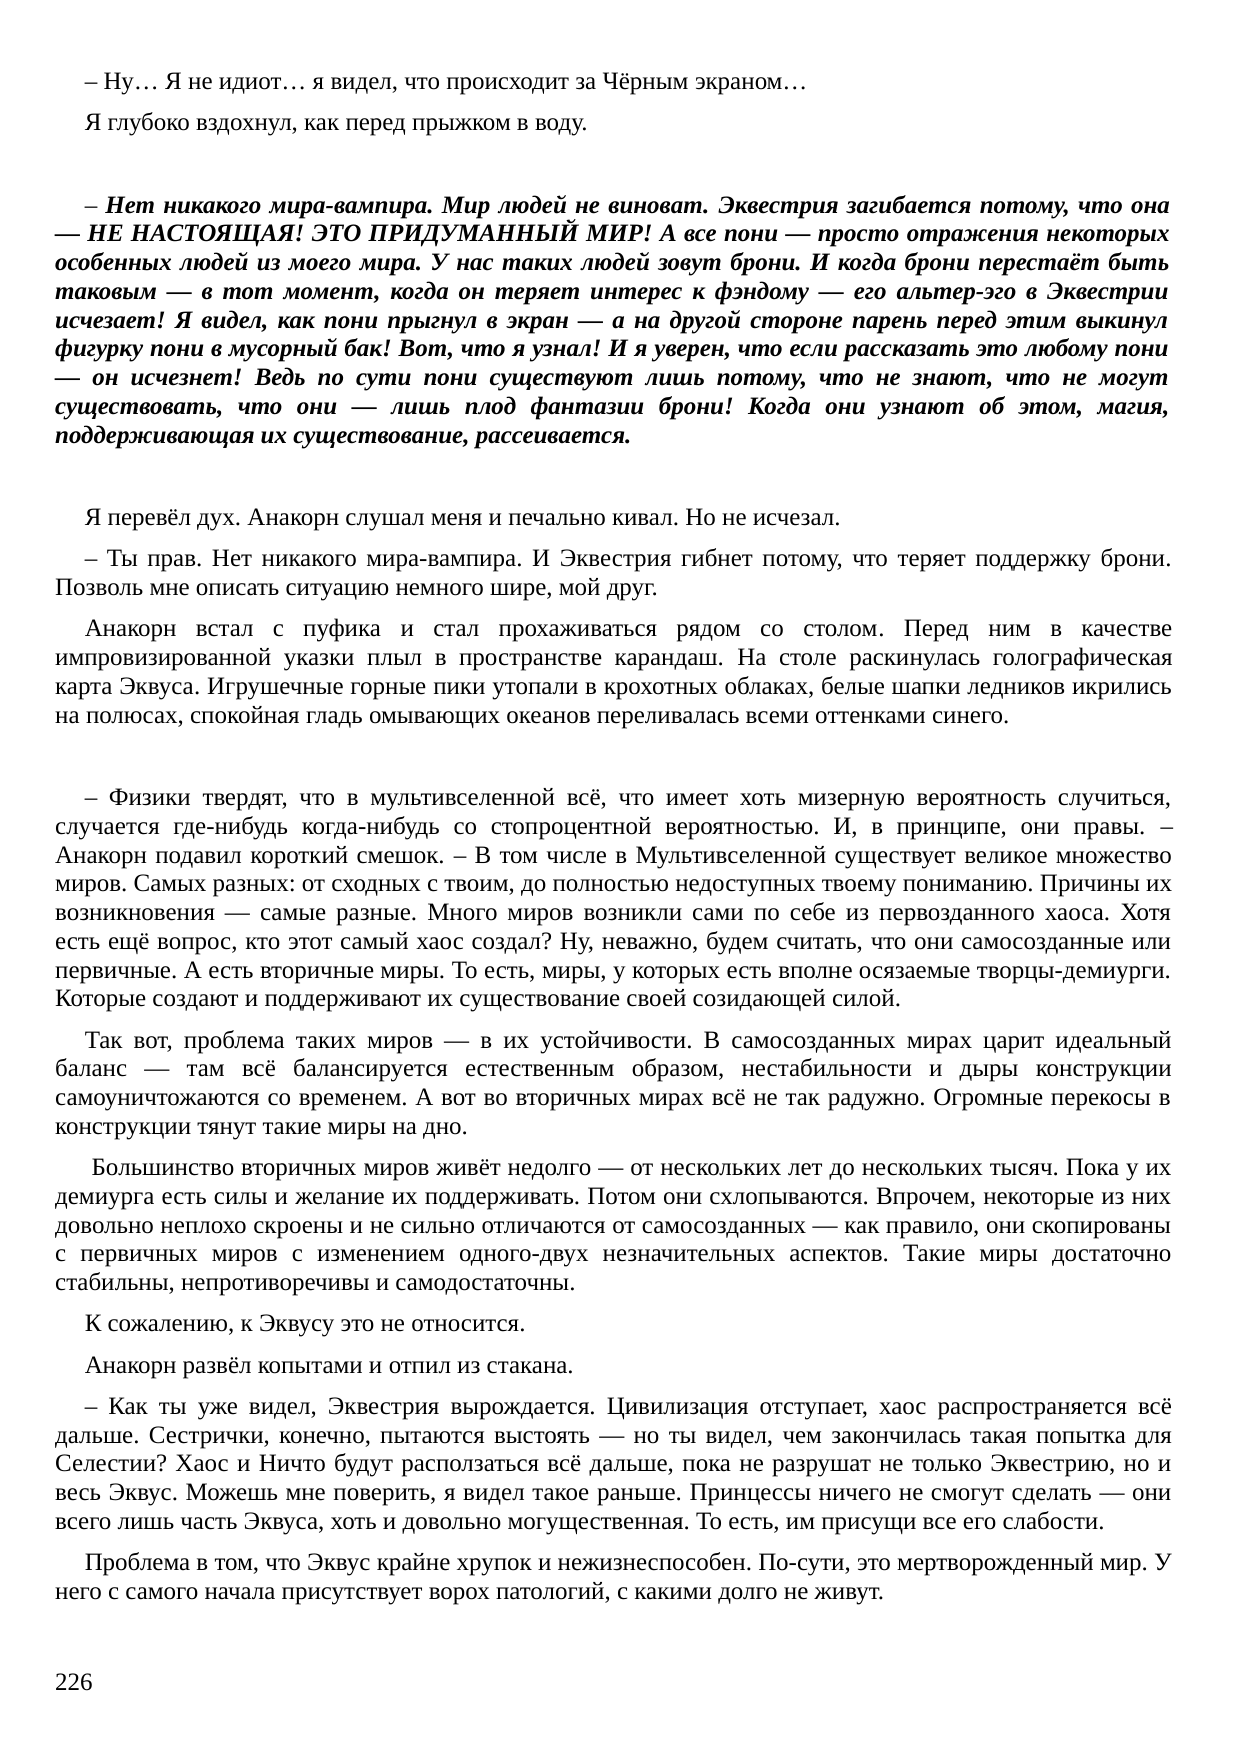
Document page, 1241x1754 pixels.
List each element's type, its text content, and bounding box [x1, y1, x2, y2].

text – Ну… Я не идиот… я видел, что происходит за Чёрным экраном… [55, 66, 1173, 95]
text Проблема в том, что Эквус крайне хрупок и нежизнеспособен. По-сути, это мертворожденный мир. У него с самого начала присутствует ворох патологий, с какими долго не живут. [55, 1547, 1173, 1605]
text Я глубоко вздохнул, как перед прыжком в воду. [55, 107, 1173, 136]
text Анакорн встал с пуфика и стал прохаживаться рядом со столом. Перед ним в качестве импровизированной указки плыл в пространстве карандаш. На столе раскинулась голографическая карта Эквуса. Игрушечные горные пики утопали в крохотных облаках, белые шапки ледников икрились на полюсах, спокойная гладь омывающих океанов переливалась всеми оттенками синего. [55, 613, 1173, 728]
text Анакорн развёл копытами и отпил из стакана. [55, 1350, 1173, 1378]
text – Нет никакого мира-вампира. Мир людей не виноват. Эквестрия загибается потому, что она — НЕ НАСТОЯЩАЯ! ЭТО ПРИДУМАННЫЙ МИР! А все пони — просто отражения некоторых особенных людей из моего мира. У нас таких людей зовут брони. И когда брони перестаёт быть таковым — в тот момент, когда он теряет интерес к фэндому — его альтер-эго в Эквестрии исчезает! Я видел, как пони прыгнул в экран — а на другой стороне парень перед этим выкинул фигурку пони в мусорный бак! Вот, что я узнал! И я уверен, что если рассказать это любому пони — он исчезнет! Ведь по сути пони существуют лишь потому, что не знают, что не могут существовать, что они — лишь плод фантазии брони! Когда они узнают об этом, магия, поддерживающая их существование, рассеивается. [55, 190, 1173, 448]
text – Как ты уже видел, Эквестрия вырождается. Цивилизация отступает, хаос распространяется всё дальше. Сестрички, конечно, пытаются выстоять — но ты видел, чем закончилась такая попытка для Селестии? Хаос и Ничто будут расползаться всё дальше, пока не разрушат не только Эквестрию, но и весь Эквус. Можешь мне поверить, я видел такое раньше. Принцессы ничего не смогут сделать — они всего лишь часть Эквуса, хоть и довольно могущественная. То есть, им присущи все его слабости. [55, 1391, 1173, 1535]
text – Ты прав. Нет никакого мира-вампира. И Эквестрия гибнет потому, что теряет поддержку брони. Позволь мне описать ситуацию немного шире, мой друг. [55, 543, 1173, 601]
text Так вот, проблема таких миров — в их устойчивости. В самосозданных мирах царит идеальный баланс — там всё балансируется естественным образом, нестабильности и дыры конструкции самоуничтожаются со временем. А вот во вторичных мирах всё не так радужно. Огромные перекосы в конструкции тянут такие миры на дно. [55, 1025, 1173, 1140]
text Я перевёл дух. Анакорн слушал меня и печально кивал. Но не исчезал. [55, 502, 1173, 531]
text К сожалению, к Эквусу это не относится. [55, 1308, 1173, 1337]
text Большинство вторичных миров живёт недолго — от нескольких лет до нескольких тысяч. Пока у их демиурга есть силы и желание их поддерживать. Потом они схлопываются. Впрочем, некоторые из них довольно неплохо скроены и не сильно отличаются от самосозданных — как правило, они скопированы с первичных миров с изменением одного-двух незначительных аспектов. Такие миры достаточно стабильны, непротиворечивы и самодостаточны. [55, 1152, 1173, 1296]
text – Физики твердят, что в мультивселенной всё, что имеет хоть мизерную вероятность случиться, случается где-нибудь когда-нибудь со стопроцентной вероятностью. И, в принципе, они правы. – Анакорн подавил короткий смешок. – В том числе в Мультивселенной существует великое множество миров. Самых разных: от сходных с твоим, до полностью недоступных твоему пониманию. Причины их возникновения — самые разные. Много миров возникли сами по себе из первозданного хаоса. Хотя есть ещё вопрос, кто этот самый хаос создал? Ну, неважно, будем считать, что они самосозданные или первичные. А есть вторичные миры. То есть, миры, у которых есть вполне осязаемые творцы-демиурги. Которые создают и поддерживают их существование своей созидающей силой. [55, 782, 1173, 1012]
